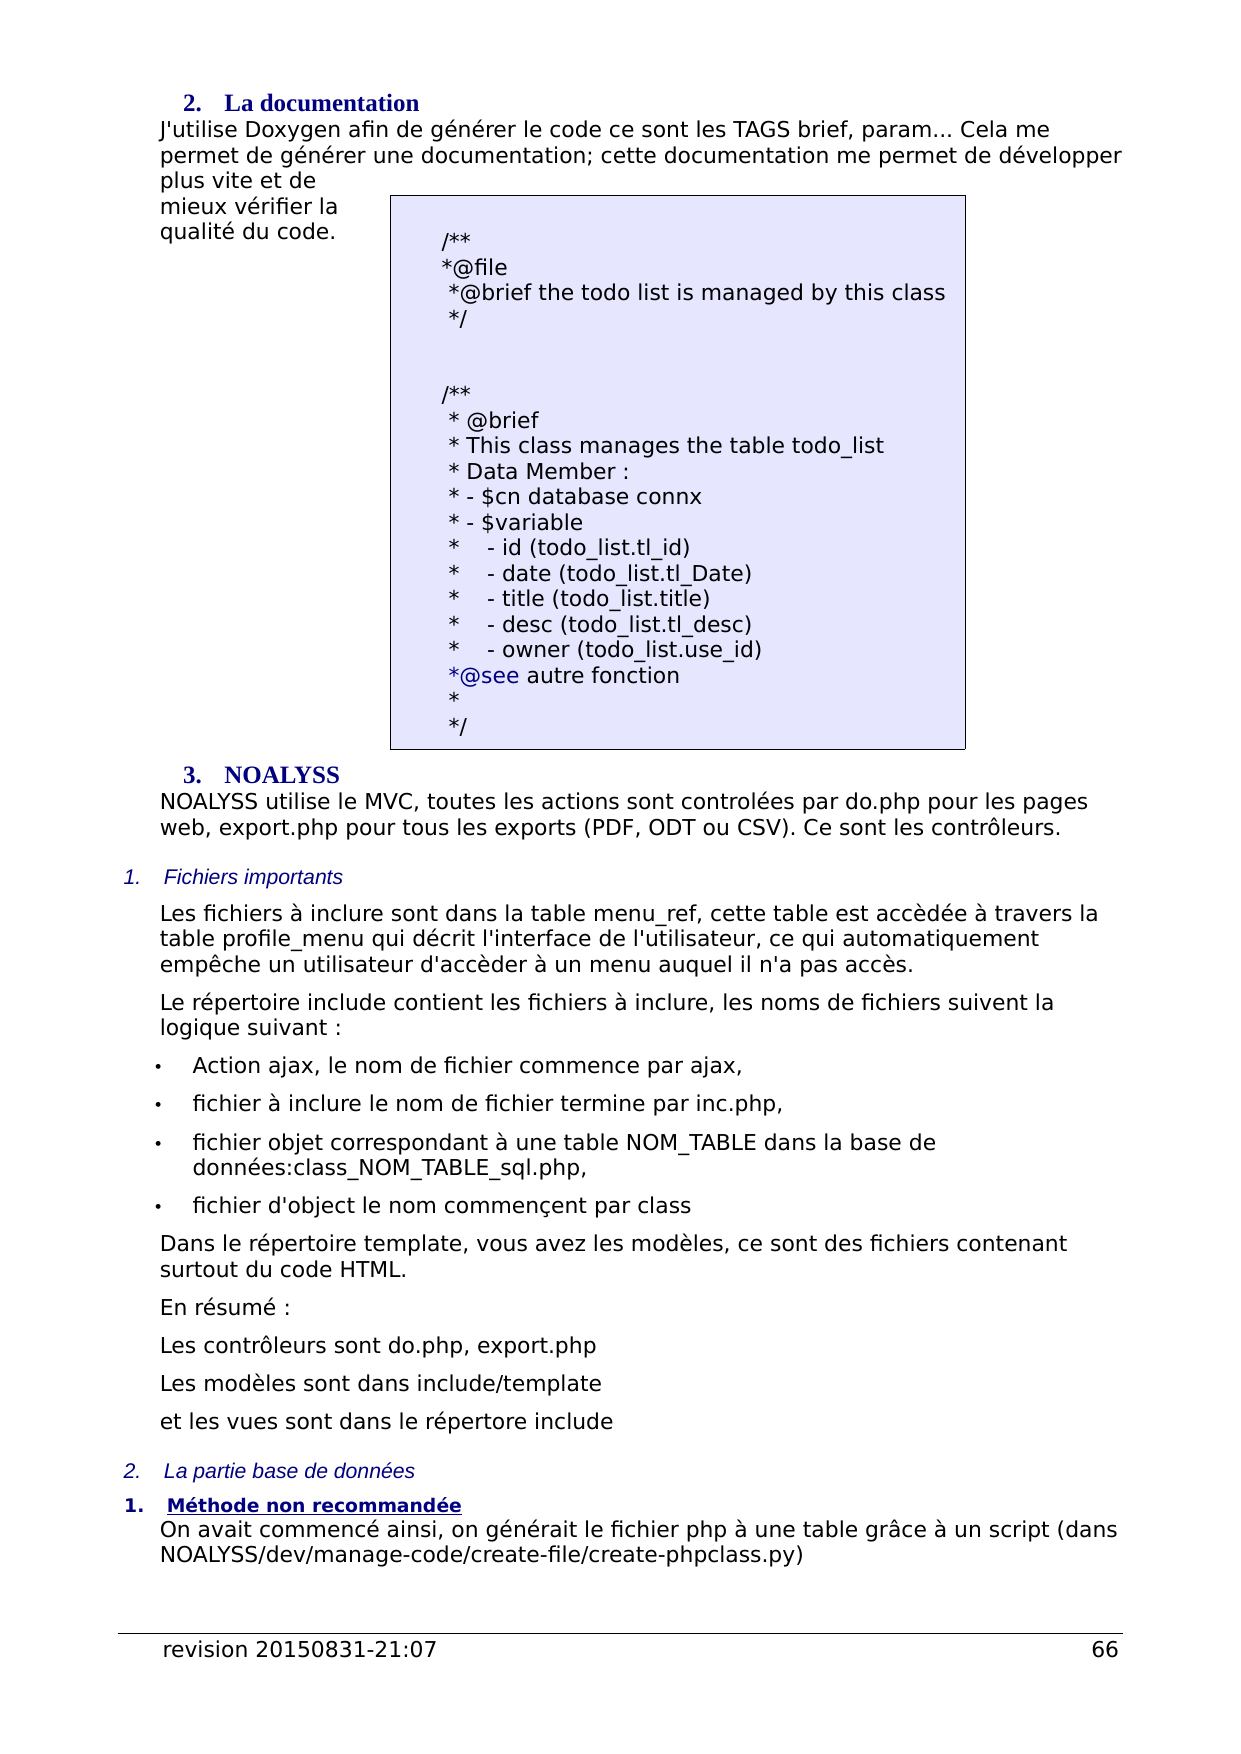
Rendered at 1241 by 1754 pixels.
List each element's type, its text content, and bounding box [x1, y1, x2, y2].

subtitle Fichiers importants [117, 865, 1123, 889]
text Les fichiers à inclure sont dans la table menu_ref, cette table est accèdée à travers la table profile_menu qui décrit l'interface de l'utilisateur, ce qui automatiquement empêche un utilisateur d'accèder à un menu auquel il n'a pas accès. [159, 901, 1123, 977]
text et les vues sont dans le répertore include [159, 1409, 1123, 1434]
text On avait commencé ainsi, on générait le fichier php à une table grâce à un script (dans NOALYSS/dev/manage-code/create-file/create-phpclass.py) [159, 1517, 1123, 1568]
text /** [441, 204, 956, 255]
text Dans le répertoire template, vous avez les modèles, ce sont des fichiers contenant surtout du code HTML. [159, 1231, 1123, 1282]
list fichier d'object le nom commençent par class [155, 1193, 1123, 1219]
text *@file *@brief the todo list is managed by this class */ /** [441, 255, 956, 408]
text NOALYSS utilise le MVC, toutes les actions sont controlées par do.php pour les pages web, export.php pour tous les exports (PDF, ODT ou CSV). Ce sont les contrôleurs. [159, 789, 1123, 840]
list fichier à inclure le nom de fichier termine par inc.php, [155, 1092, 1123, 1117]
text * @brief * This class manages the table todo_list * Data Member : * - $cn database connx * - $variable * - id (todo_list.tl_id) * - date (todo_list.tl_Date) * - title (todo_list.title) * - desc (todo_list.tl_desc) * - owner (todo_list.use_id) [441, 408, 956, 663]
subtitle Méthode non recommandée [117, 1495, 1123, 1517]
subtitle La documentation [177, 88, 1123, 117]
text En résumé : [159, 1295, 1123, 1320]
list fichier objet correspondant à une table NOM_TABLE dans la base de données:class_NOM_TABLE_sql.php, [155, 1129, 1123, 1181]
subtitle NOALYSS [177, 761, 1123, 789]
text Le répertoire include contient les fichiers à inclure, les noms de fichiers suivent la logique suivant : [159, 990, 1123, 1041]
list Action ajax, le nom de fichier commence par ajax, [155, 1053, 1123, 1079]
text *@see autre fonction * */ [441, 663, 956, 740]
text J'utilise Doxygen afin de générer le code ce sont les TAGS brief, param... Cela me permet de générer une documentation; cette documentation me permet de développer plus vite et de mieux vérifier la qualité du code. [159, 117, 1123, 761]
text Les modèles sont dans include/template [159, 1371, 1123, 1396]
subtitle La partie base de données [117, 1458, 1123, 1483]
text Les contrôleurs sont do.php, export.php [159, 1333, 1123, 1358]
